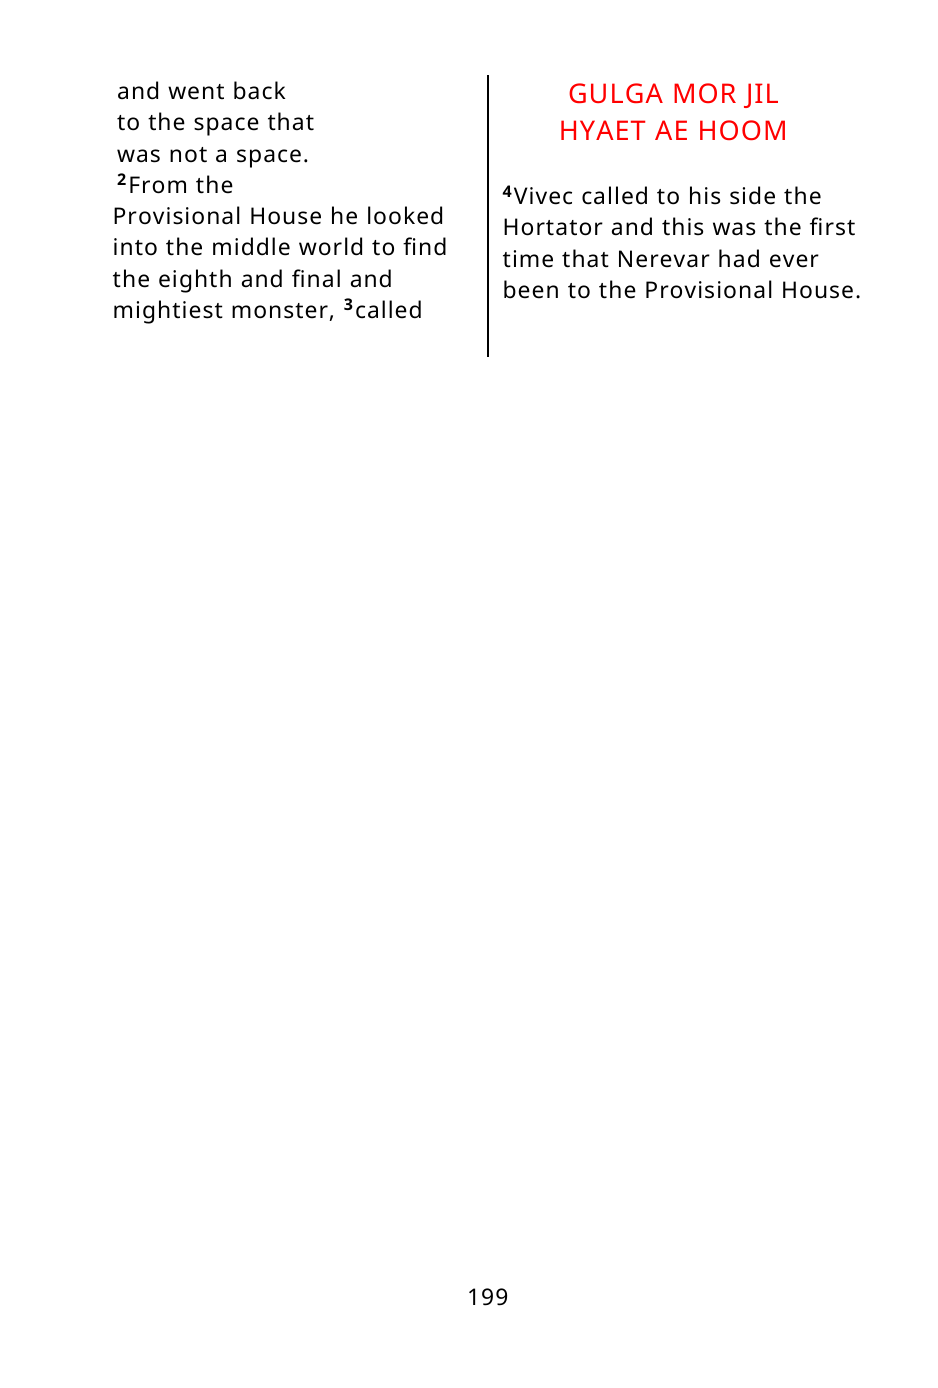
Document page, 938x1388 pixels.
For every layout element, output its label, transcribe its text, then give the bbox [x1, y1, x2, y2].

text to the space that [112, 106, 472, 137]
text was not a space. [112, 137, 472, 169]
text Provisional House he looked into the middle world to find the eighth and final and mightiest monster, 3called [112, 200, 472, 325]
text GULGA MOR JIL [502, 75, 844, 112]
text HYAET AE HOOM [502, 112, 844, 149]
text and went back [112, 75, 472, 106]
text 4Vivec called to his side the Hortator and this was the first time that Nerevar had ever been to the Provisional House. [502, 180, 862, 305]
text 2From the [112, 169, 472, 200]
